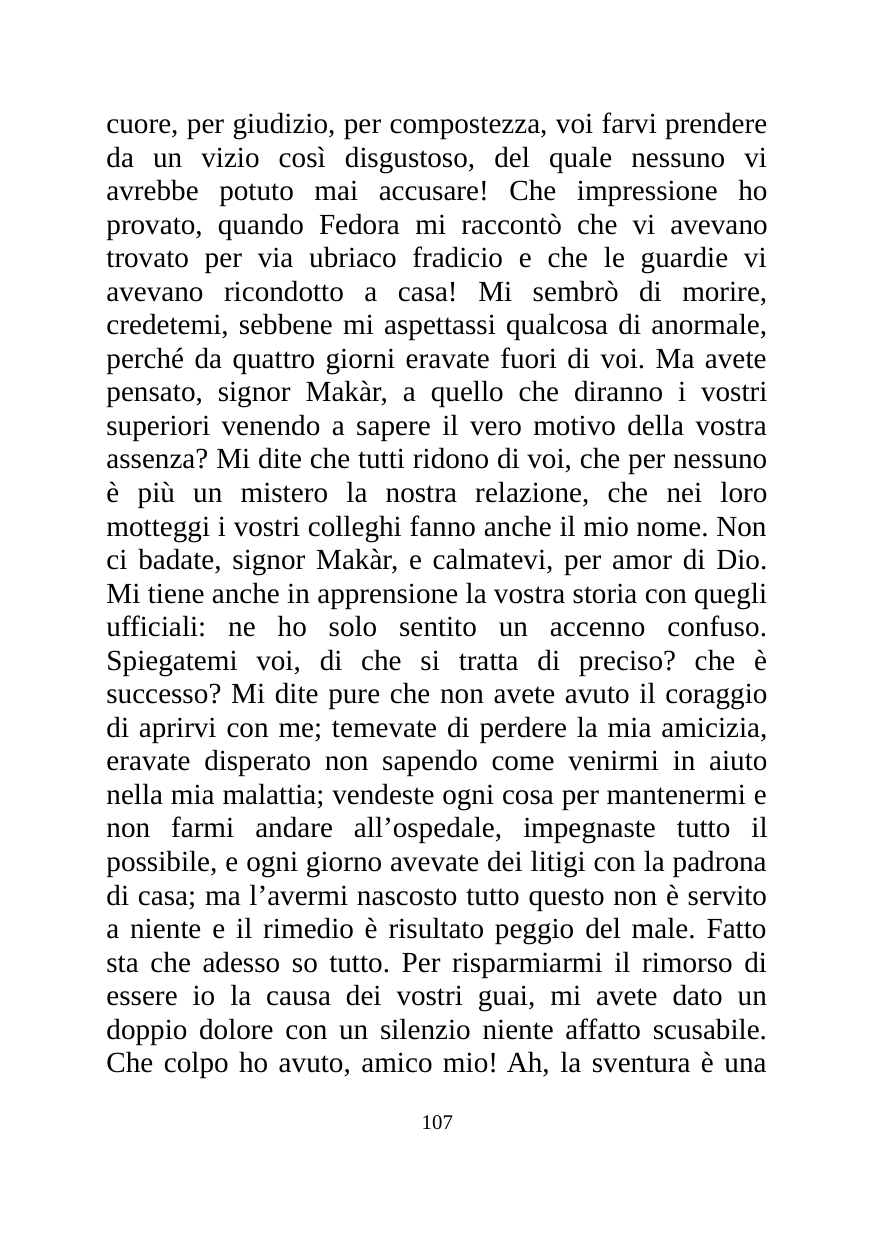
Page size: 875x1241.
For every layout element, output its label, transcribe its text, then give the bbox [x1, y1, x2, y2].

text cuore, per giudizio, per compostezza, voi farvi prendere da un vizio così disgustoso, del quale nessuno vi avrebbe potuto mai accusare! Che impressione ho provato, quando Fedora mi raccontò che vi avevano trovato per via ubriaco fradicio e che le guardie vi avevano ricondotto a casa! Mi sembrò di morire, credetemi, sebbene mi aspettassi qualcosa di anormale, perché da quattro giorni eravate fuori di voi. Ma avete pensato, signor Makàr, a quello che diranno i vostri superiori venendo a sapere il vero motivo della vostra assenza? Mi dite che tutti ridono di voi, che per nessuno è più un mistero la nostra relazione, che nei loro motteggi i vostri colleghi fanno anche il mio nome. Non ci badate, signor Makàr, e calmatevi, per amor di Dio. Mi tiene anche in apprensione la vostra storia con quegli ufficiali: ne ho solo sentito un accenno confuso. Spiegatemi voi, di che si tratta di preciso? che è successo? Mi dite pure che non avete avuto il coraggio di aprirvi con me; temevate di perdere la mia amicizia, eravate disperato non sapendo come venirmi in aiuto nella mia malattia; vendeste ogni cosa per mantenermi e non farmi andare all’ospedale, impegnaste tutto il possibile, e ogni giorno avevate dei litigi con la padrona di casa; ma l’avermi nascosto tutto questo non è servito a niente e il rimedio è risultato peggio del male. Fatto sta che adesso so tutto. Per risparmiarmi il rimorso di essere io la causa dei vostri guai, mi avete dato un doppio dolore con un silenzio niente affatto scusabile. Che colpo ho avuto, amico mio! Ah, la sventura è una [106, 106, 768, 1079]
